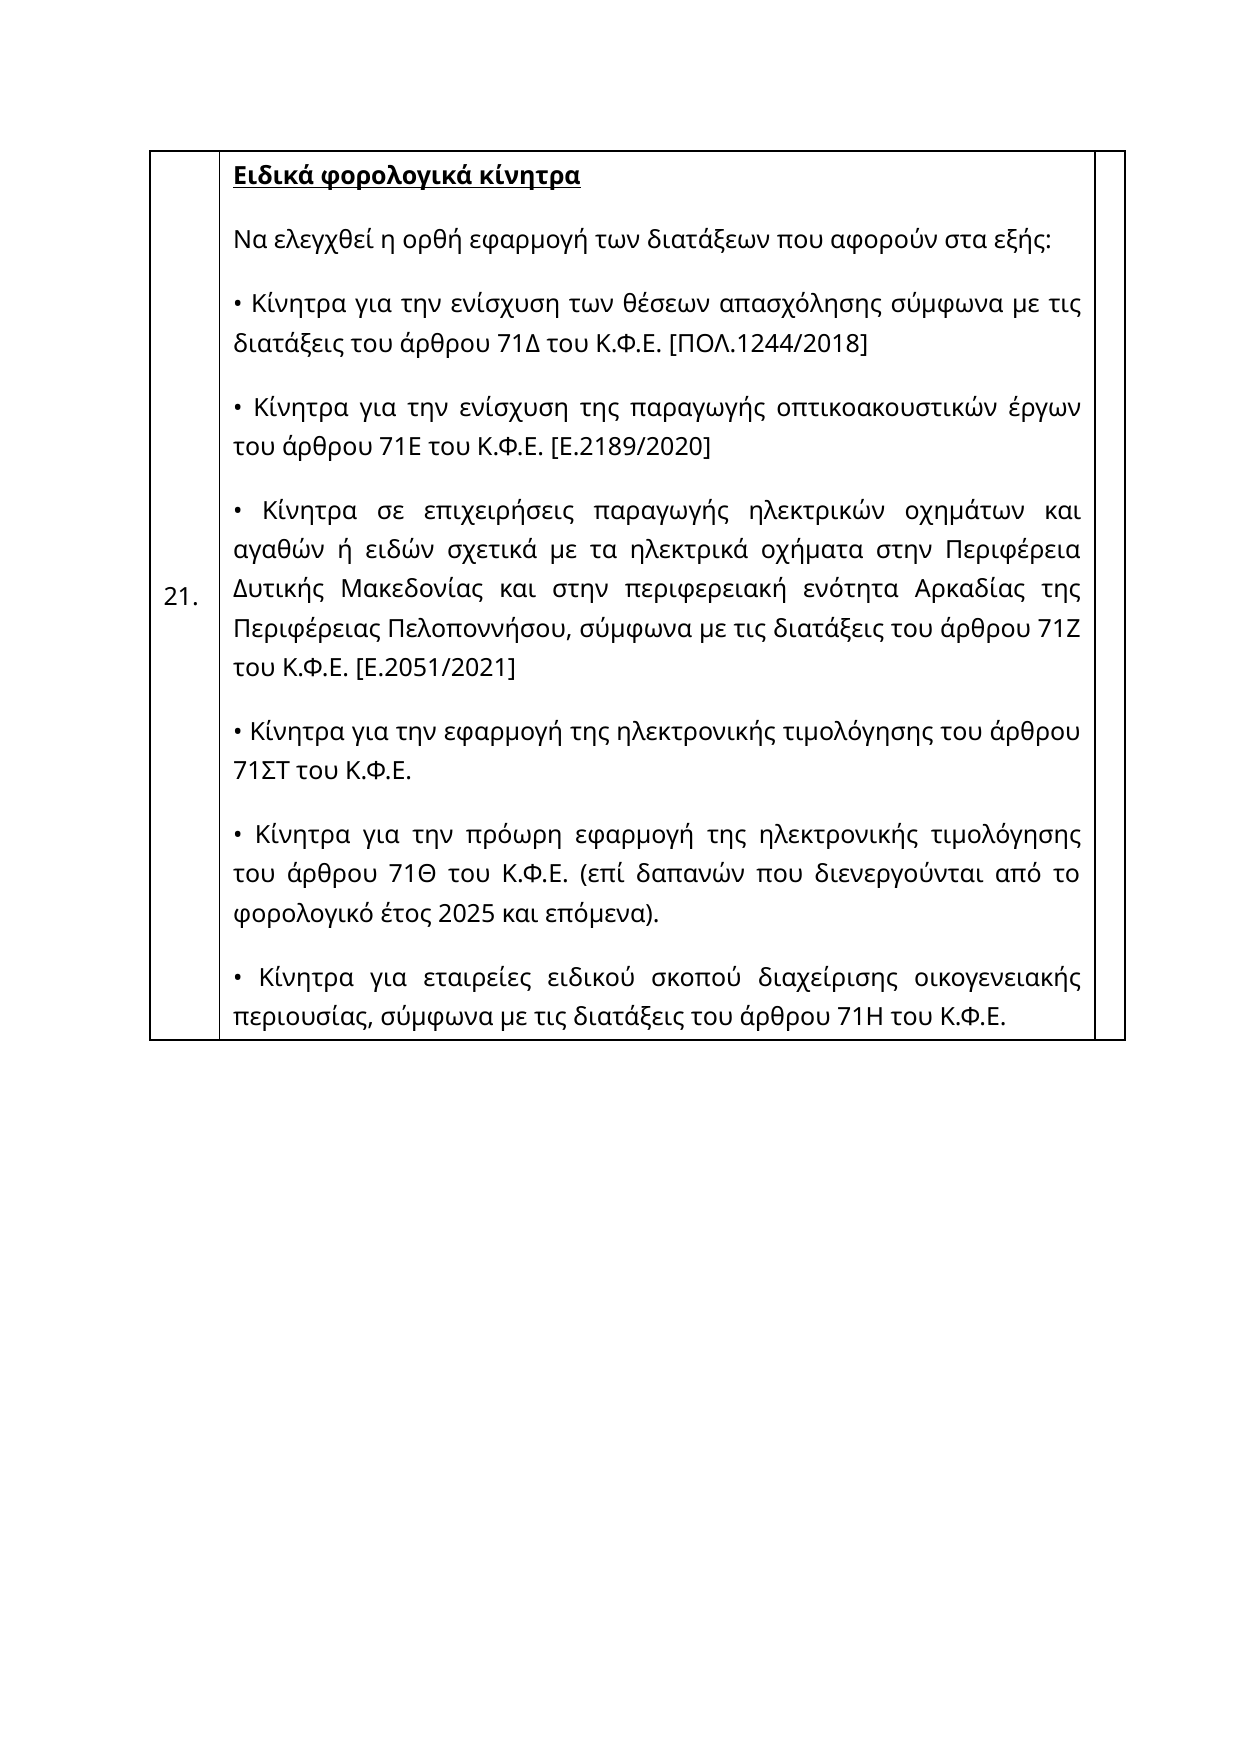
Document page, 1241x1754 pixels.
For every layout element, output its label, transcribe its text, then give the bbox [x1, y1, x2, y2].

table_cell 21. [151, 152, 219, 1039]
table_cell [1096, 152, 1124, 1039]
table_cell Ειδικά φορολογικά κίνητρα Να ελεγχθεί η ορθή εφαρμογή των διατάξεων που αφορούν στα εξής: • Κίνητρα για την ενίσχυση των θέσεων απασχόλησης σύμφωνα με τις διατάξεις του άρθρου 71Δ του Κ.Φ.Ε. [ΠΟΛ.1244/2018] • Κίνητρα για την ενίσχυση της παραγωγής οπτικοακουστικών έργων του άρθρου 71Ε του Κ.Φ.Ε. [Ε.2189/2020] • Κίνητρα σε επιχειρήσεις παραγωγής ηλεκτρικών οχημάτων και αγαθών ή ειδών σχετικά με τα ηλεκτρικά οχήματα στην Περιφέρεια Δυτικής Μακεδονίας και στην περιφερειακή ενότητα Αρκαδίας της Περιφέρειας Πελοποννήσου, σύμφωνα με τις διατάξεις του άρθρου 71Ζ του Κ.Φ.Ε. [Ε.2051/2021] • Κίνητρα για την εφαρμογή της ηλεκτρονικής τιμολόγησης του άρθρου 71ΣΤ του Κ.Φ.Ε. • Κίνητρα για την πρόωρη εφαρμογή της ηλεκτρονικής τιμολόγησης του άρθρου 71Θ του Κ.Φ.Ε. (επί δαπανών που διενεργούνται από το φορολογικό έτος 2025 και επόμενα). • Κίνητρα για εταιρείες ειδικού σκοπού διαχείρισης οικογενειακής περιουσίας, σύμφωνα με τις διατάξεις του άρθρου 71Η του Κ.Φ.Ε. [220, 152, 1094, 1039]
